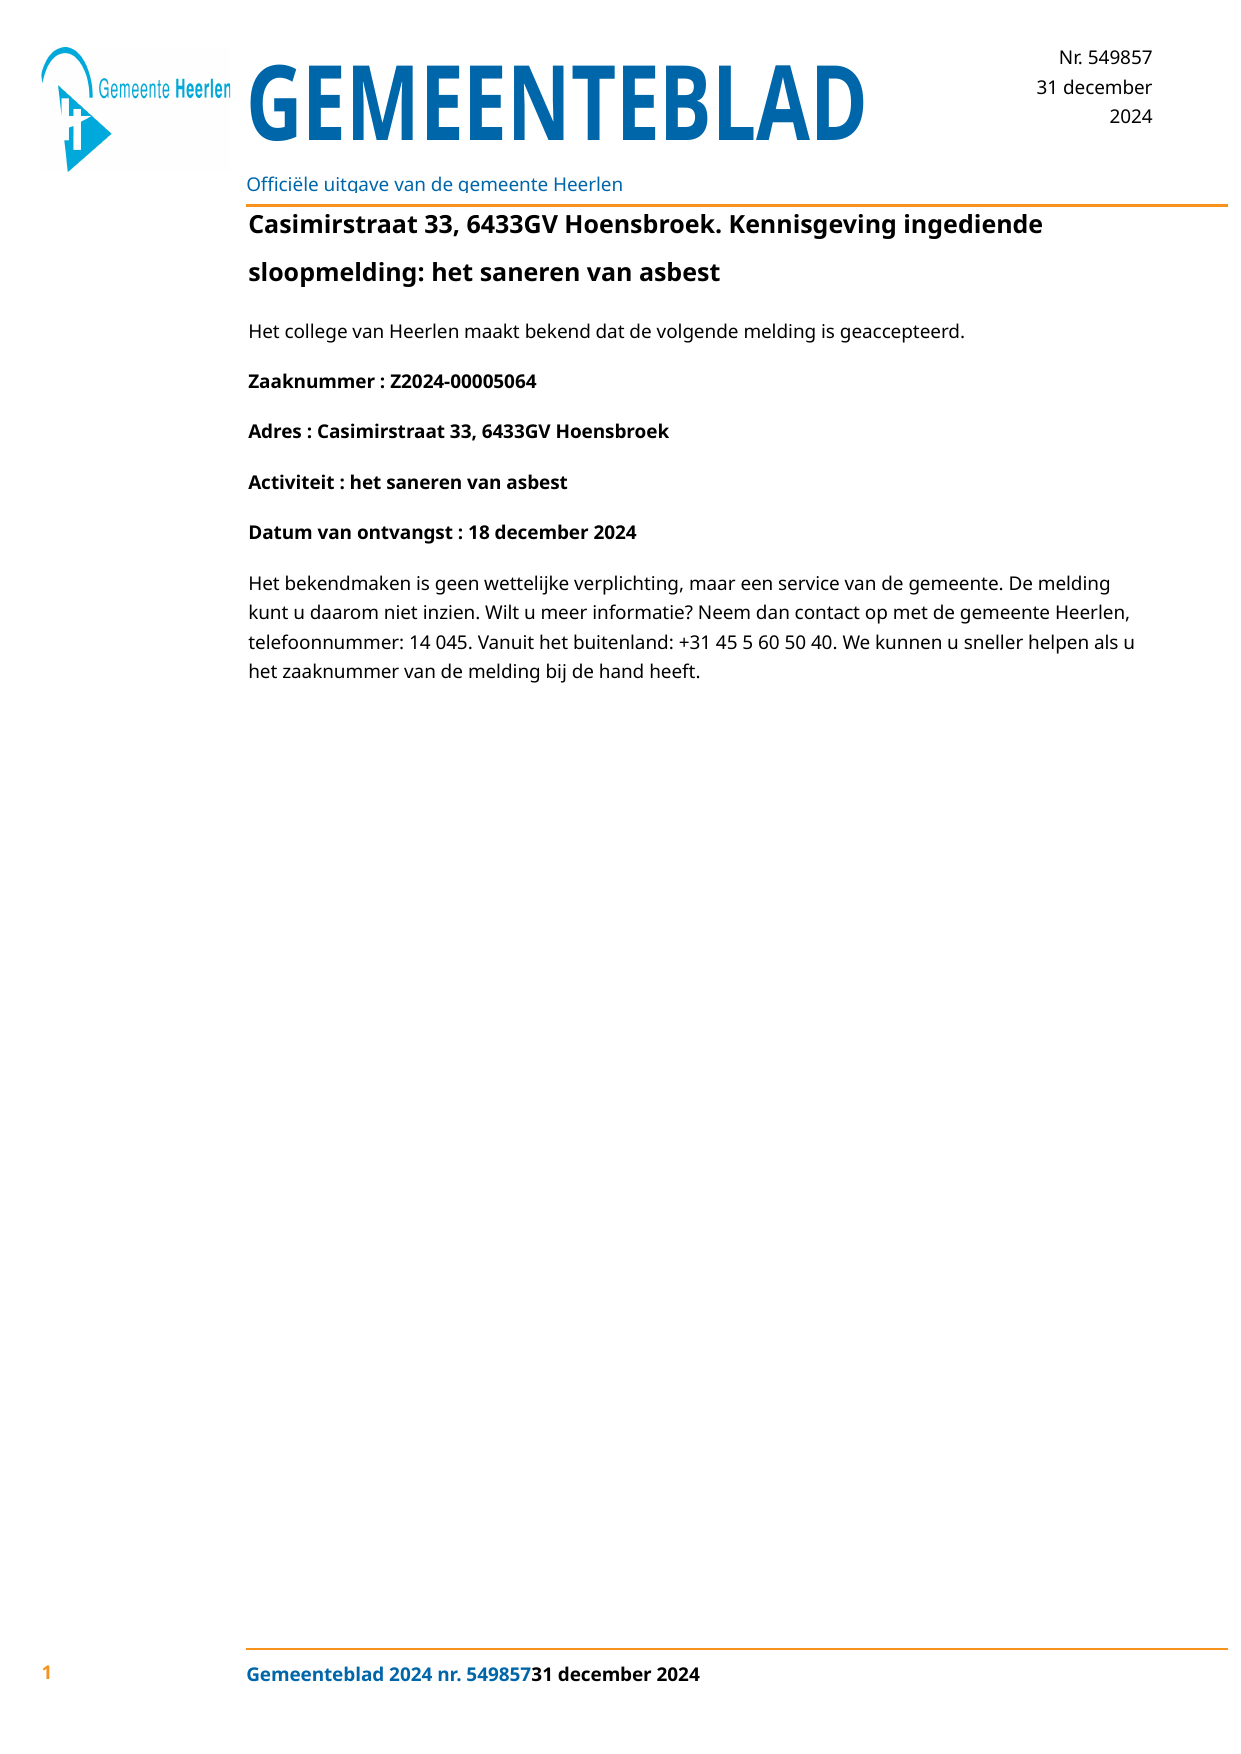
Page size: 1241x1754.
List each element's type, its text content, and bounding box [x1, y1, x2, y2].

text Zaaknummer : Z2024-00005064 [248, 368, 1152, 394]
text Casimirstraat 33, 6433GV Hoensbroek. Kennisgeving ingediende sloopmelding: het saneren van asbest [248, 207, 1152, 288]
text Het college van Heerlen maakt bekend dat de volgende melding is geaccepteerd. [248, 318, 1152, 344]
picture [41, 47, 59, 70]
text Activiteit : het saneren van asbest [248, 469, 1152, 495]
text Het bekendmaken is geen wettelijke verplichting, maar een service van de gemeente. De melding kunt u daarom niet inzien. Wilt u meer informatie? Neem dan contact op met de gemeente Heerlen, telefoonnummer: 14 045. Vanuit het buitenland: +31 45 5 60 50 40. We kunnen u sneller helpen als u het zaaknummer van de melding bij de hand heeft. [248, 570, 1152, 684]
text Datum van ontvangst : 18 december 2024 [248, 519, 1152, 545]
picture [41, 47, 231, 172]
text Adres : Casimirstraat 33, 6433GV Hoensbroek [248, 419, 1152, 444]
